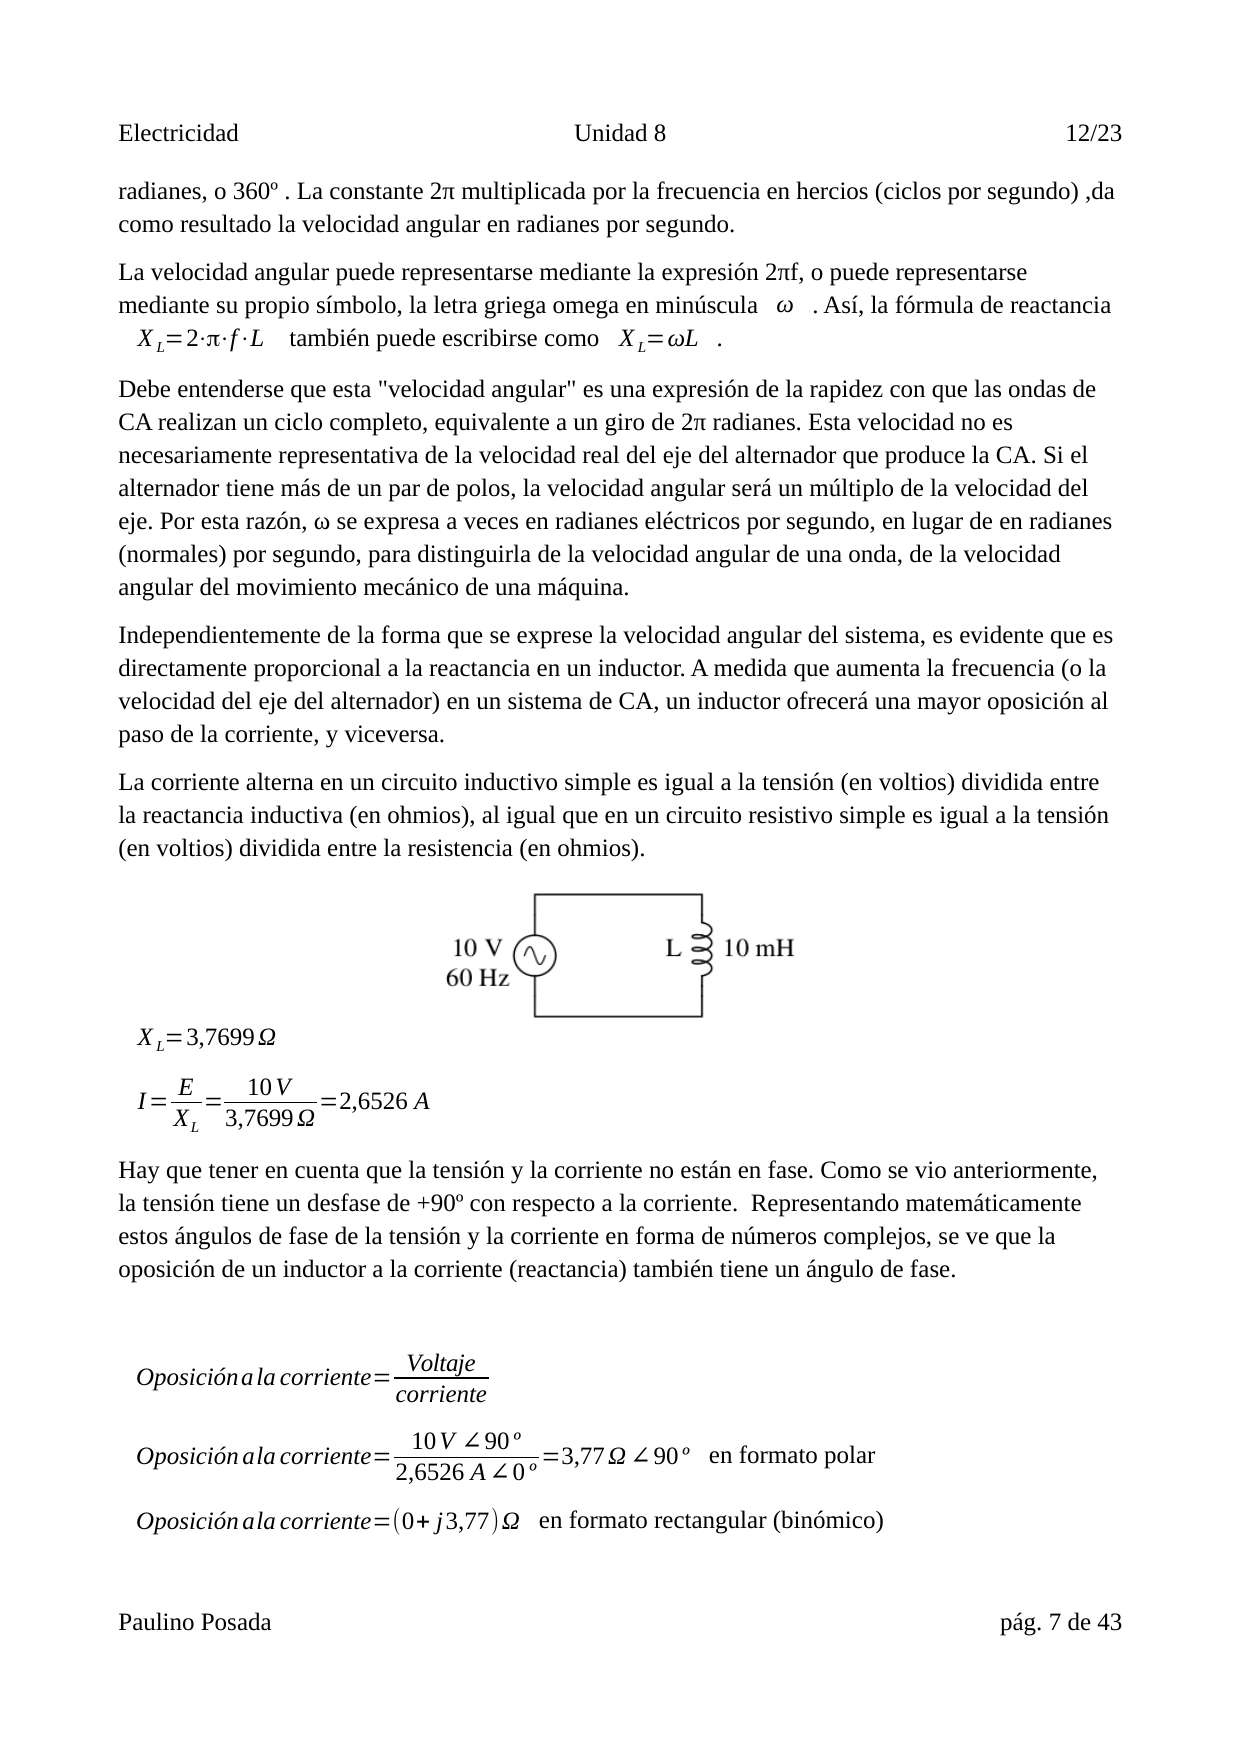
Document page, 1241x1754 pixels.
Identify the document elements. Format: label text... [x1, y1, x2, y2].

text en formato polar [118, 1427, 1122, 1486]
text La corriente alterna en un circuito inductivo simple es igual a la tensión (en voltios) dividida entre la reactancia inductiva (en ohmios), al igual que en un circuito resistivo simple es igual a la tensión (en voltios) dividida entre la resistencia (en ohmios). [118, 767, 1122, 862]
text Independientemente de la forma que se exprese la velocidad angular del sistema, es evidente que es directamente proporcional a la reactancia en un inductor. A medida que aumenta la frecuencia (o la velocidad del eje del alternador) en un sistema de CA, un inductor ofrecerá una mayor oposición al paso de la corriente, y viceversa. [118, 620, 1122, 748]
picture [438, 880, 803, 1029]
text Debe entenderse que esta "velocidad angular" es una expresión de la rapidez con que las ondas de CA realizan un ciclo completo, equivalente a un giro de 2π radianes. Esta velocidad no es necesariamente representativa de la velocidad real del eje del alternador que produce la CA. Si el alternador tiene más de un par de polos, la velocidad angular será un múltiplo de la velocidad del eje. Por esta razón, ω se expresa a veces en radianes eléctricos por segundo, en lugar de en radianes (normales) por segundo, para distinguirla de la velocidad angular de una onda, de la velocidad angular del movimiento mecánico de una máquina. [118, 374, 1122, 601]
text Hay que tener en cuenta que la tensión y la corriente no están en fase. Como se vio anteriormente, la tensión tiene un desfase de +90º con respecto a la corriente. Representando matemáticamente estos ángulos de fase de la tensión y la corriente en forma de números complejos, se ve que la oposición de un inductor a la corriente (reactancia) también tiene un ángulo de fase. [118, 1155, 1122, 1283]
text radianes, o 360º . La constante 2π multiplicada por la frecuencia en hercios (ciclos por segundo) ,da como resultado la velocidad angular en radianes por segundo. [118, 176, 1122, 238]
text en formato rectangular (binómico) [118, 1505, 1122, 1536]
text La velocidad angular puede representarse mediante la expresión 2πf, o puede representarse mediante su propio símbolo, la letra griega omega en minúscula. Así, la fórmula de reactancia también puede escribirse como. [118, 257, 1122, 356]
